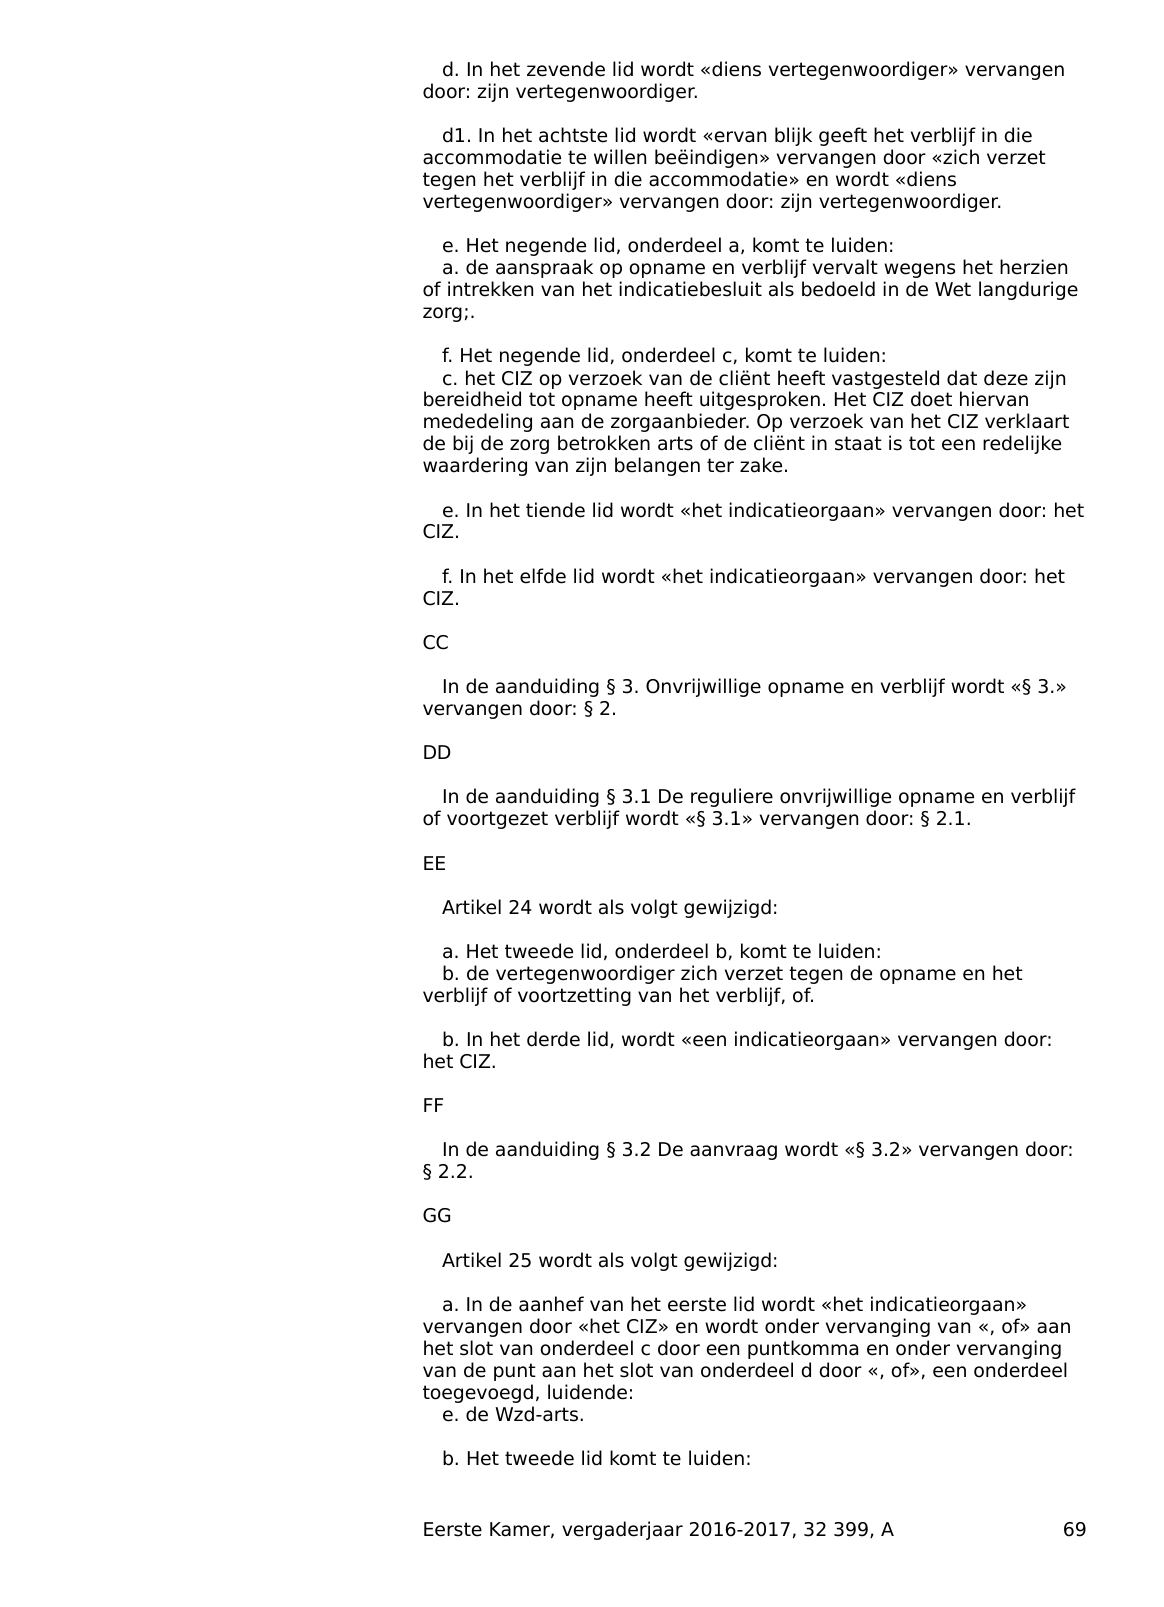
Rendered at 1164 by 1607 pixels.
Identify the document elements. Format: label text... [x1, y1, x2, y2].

text f. In het elfde lid wordt «het indicatieorgaan» vervangen door: het CIZ. [422, 566, 1087, 609]
text a. In de aanhef van het eerste lid wordt «het indicatieorgaan» vervangen door «het CIZ» en wordt onder vervanging van «, of» aan het slot van onderdeel c door een puntkomma en onder vervanging van de punt aan het slot van onderdeel d door «, of», een onderdeel toegevoegd, luidende: [422, 1294, 1087, 1403]
text d1. In het achtste lid wordt «ervan blijk geeft het verblijf in die accommodatie te willen beëindigen» vervangen door «zich verzet tegen het verblijf in die accommodatie» en wordt «diens vertegenwoordiger» vervangen door: zijn vertegenwoordiger. [422, 125, 1087, 213]
text e. de Wzd-arts. [422, 1403, 1087, 1426]
text Artikel 24 wordt als volgt gewijzigd: [422, 897, 1087, 918]
text b. Het tweede lid komt te luiden: [422, 1448, 1087, 1470]
text a. Het tweede lid, onderdeel b, komt te luiden: [422, 941, 1087, 963]
text b. In het derde lid, wordt «een indicatieorgaan» vervangen door: het CIZ. [422, 1029, 1087, 1073]
text a. de aanspraak op opname en verblijf vervalt wegens het herzien of intrekken van het indicatiebesluit als bedoeld in de Wet langdurige zorg;. [422, 257, 1087, 323]
text e. Het negende lid, onderdeel a, komt te luiden: [422, 235, 1087, 257]
text FF [422, 1095, 1087, 1117]
text b. de vertegenwoordiger zich verzet tegen de opname en het verblijf of voortzetting van het verblijf, of. [422, 963, 1087, 1007]
text EE [422, 852, 1087, 874]
text GG [422, 1205, 1087, 1227]
text In de aanduiding § 3.1 De reguliere onvrijwillige opname en verblijf of voortgezet verblijf wordt «§ 3.1» vervangen door: § 2.1. [422, 786, 1087, 830]
text Artikel 25 wordt als volgt gewijzigd: [422, 1249, 1087, 1271]
text CC [422, 632, 1087, 654]
text In de aanduiding § 3. Onvrijwillige opname en verblijf wordt «§ 3.» vervangen door: § 2. [422, 676, 1087, 720]
text DD [422, 742, 1087, 764]
text e. In het tiende lid wordt «het indicatieorgaan» vervangen door: het CIZ. [422, 499, 1087, 543]
text d. In het zevende lid wordt «diens vertegenwoordiger» vervangen door: zijn vertegenwoordiger. [422, 59, 1087, 103]
text c. het CIZ op verzoek van de cliënt heeft vastgesteld dat deze zijn bereidheid tot opname heeft uitgesproken. Het CIZ doet hiervan mededeling aan de zorgaanbieder. Op verzoek van het CIZ verklaart de bij de zorg betrokken arts of de cliënt in staat is tot een redelijke waardering van zijn belangen ter zake. [422, 367, 1087, 477]
text In de aanduiding § 3.2 De aanvraag wordt «§ 3.2» vervangen door: § 2.2. [422, 1139, 1087, 1183]
text f. Het negende lid, onderdeel c, komt te luiden: [422, 345, 1087, 367]
